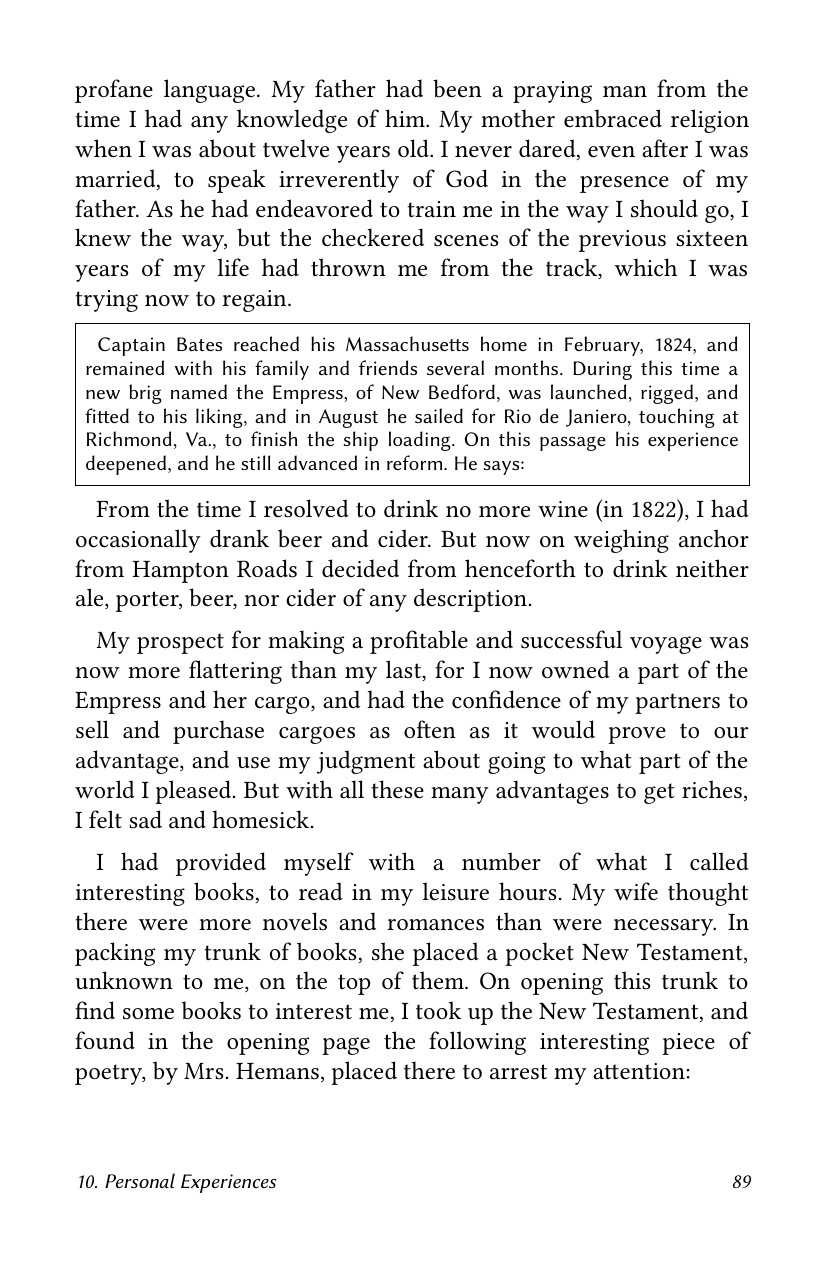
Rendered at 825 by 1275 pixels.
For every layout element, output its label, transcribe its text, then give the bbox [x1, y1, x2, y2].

text Captain Bates reached his Massachusetts home in February, 1824, and remained with his family and friends several months. During this time a new brig named the Empress, of New Bedford, was launched, rigged, and fitted to his liking, and in August he sailed for Rio de Janiero, touching at Richmond, Va., to finish the ship loading. On this passage his experience deepened, and he still advanced in reform. He says: [76, 324, 749, 485]
text My prospect for making a profitable and successful voyage was now more flattering than my last, for I now owned a part of the Empress and her cargo, and had the confidence of my partners to sell and purchase cargoes as often as it would prove to our advantage, and use my judgment about going to what part of the world I pleased. But with all these many advantages to get riches, I felt sad and homesick. [75, 626, 750, 834]
text From the time I resolved to drink no more wine (in 1822), I had occasionally drank beer and cider. But now on weighing anchor from Hampton Roads I decided from henceforth to drink neither ale, porter, beer, nor cider of any description. [75, 495, 750, 613]
text profane language. My father had been a praying man from the time I had any knowledge of him. My mother embraced religion when I was about twelve years old. I never dared, even after I was married, to speak irreverently of God in the presence of my father. As he had endeavored to train me in the way I should go, I knew the way, but the checkered scenes of the previous sixteen years of my life had thrown me from the track, which I was trying now to regain. [75, 75, 750, 313]
text I had provided myself with a number of what I called interesting books, to read in my leisure hours. My wife thought there were more novels and romances than were necessary. In packing my trunk of books, she placed a pocket New Testament, unknown to me, on the top of them. On opening this trunk to find some books to interest me, I took up the New Testament, and found in the opening page the following interesting piece of poetry, by Mrs. Hemans, placed there to arrest my attention: [75, 848, 750, 1086]
